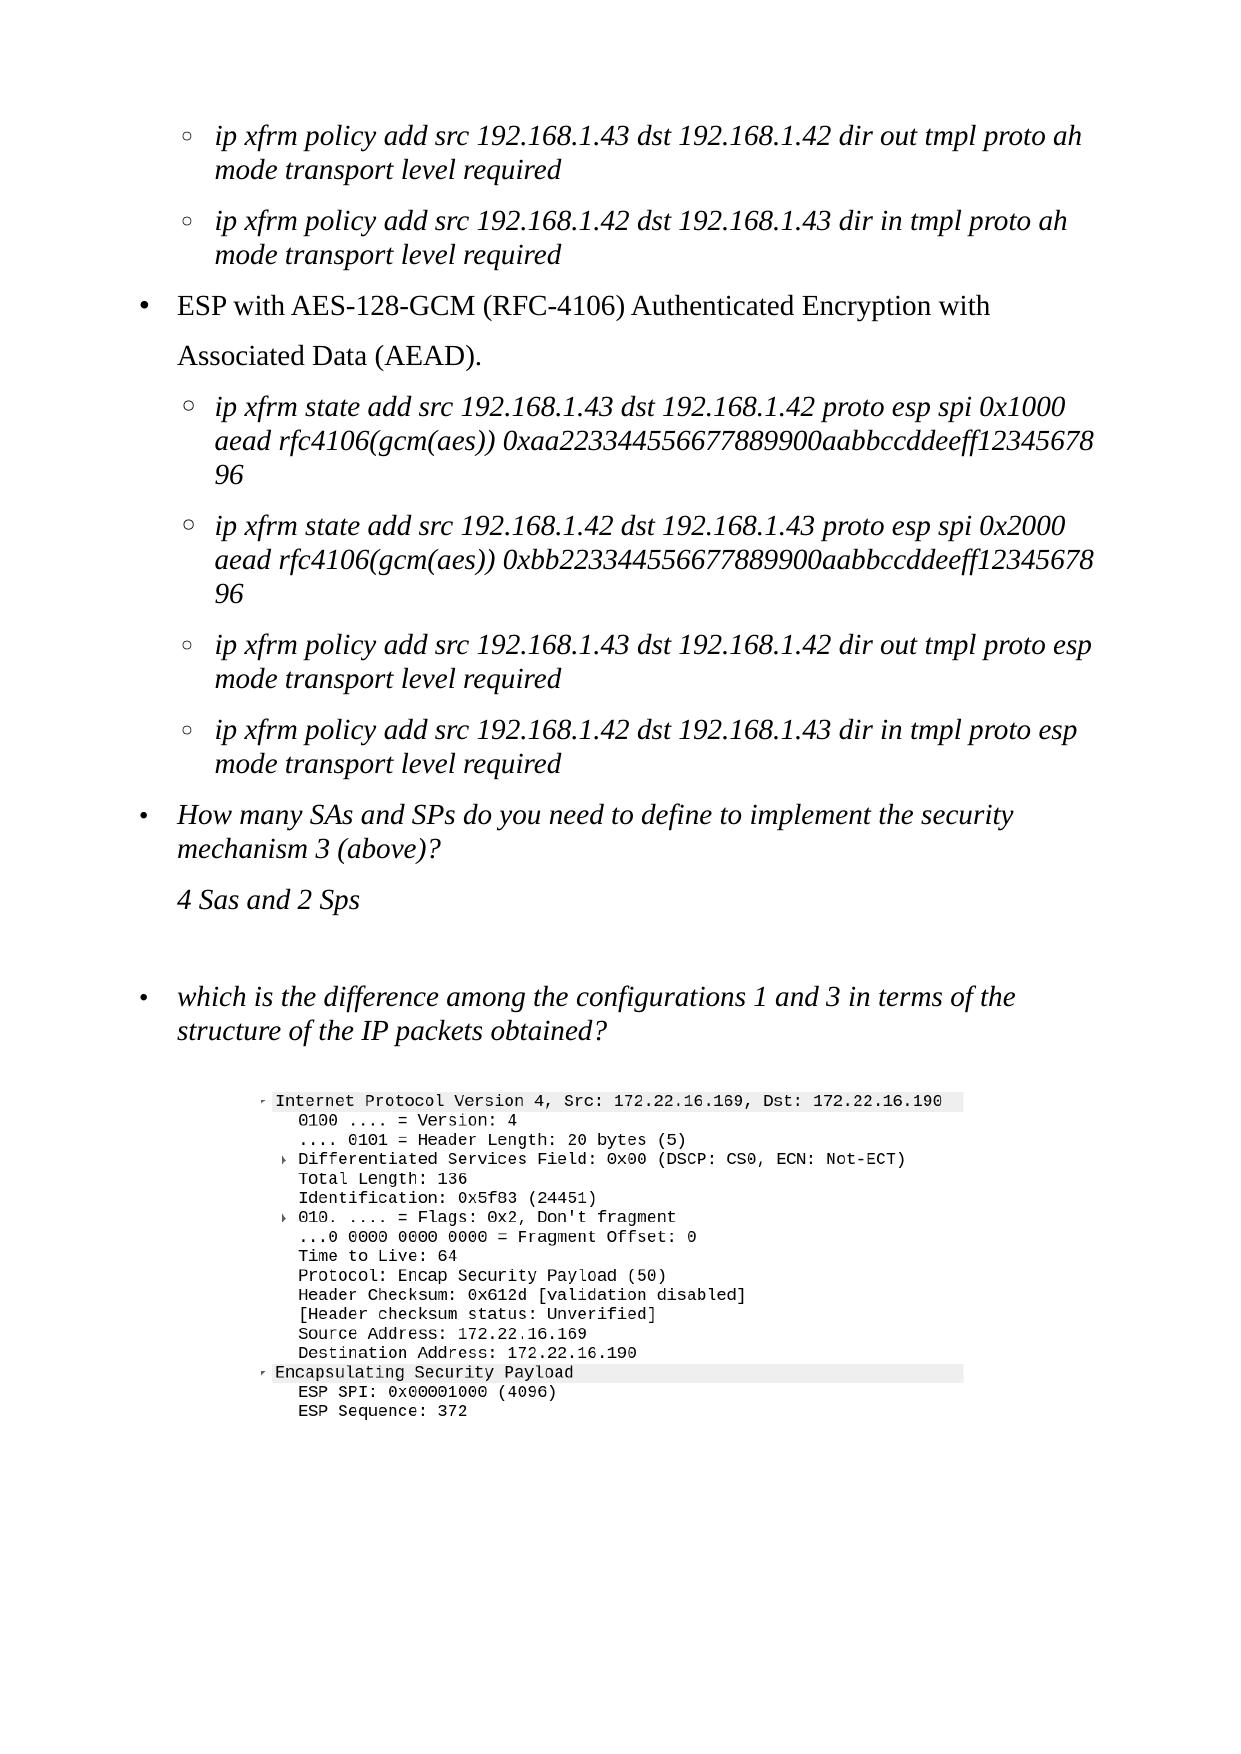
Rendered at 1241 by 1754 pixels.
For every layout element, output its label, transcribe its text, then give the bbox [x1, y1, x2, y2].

list How many SAs and SPs do you need to define to implement the security mechanism 3 (above)? [139, 797, 1123, 865]
list ip xfrm state add src 192.168.1.42 dst 192.168.1.43 proto esp spi 0x2000 aead rfc4106(gcm(aes)) 0xbb223344556677889900aabbccddeeff12345678 96 [177, 508, 1123, 610]
list ip xfrm policy add src 192.168.1.43 dst 192.168.1.42 dir out tmpl proto ah mode transport level required [177, 118, 1123, 186]
picture [261, 1090, 964, 1426]
list ip xfrm policy add src 192.168.1.43 dst 192.168.1.42 dir out tmpl proto esp mode transport level required [177, 627, 1123, 695]
list which is the difference among the configurations 1 and 3 in terms of the structure of the IP packets obtained? [139, 979, 1123, 1047]
list ip xfrm policy add src 192.168.1.42 dst 192.168.1.43 dir in tmpl proto ah mode transport level required [177, 203, 1123, 271]
list ip xfrm policy add src 192.168.1.42 dst 192.168.1.43 dir in tmpl proto esp mode transport level required [177, 712, 1123, 780]
list ip xfrm state add src 192.168.1.43 dst 192.168.1.42 proto esp spi 0x1000 aead rfc4106(gcm(aes)) 0xaa223344556677889900aabbccddeeff12345678 96 [177, 389, 1123, 491]
list ESP with AES-128-GCM (RFC-4106) Authenticated Encryption with Associated Data (AEAD). [139, 288, 1123, 372]
list 4 Sas and 2 Sps [139, 882, 1123, 916]
